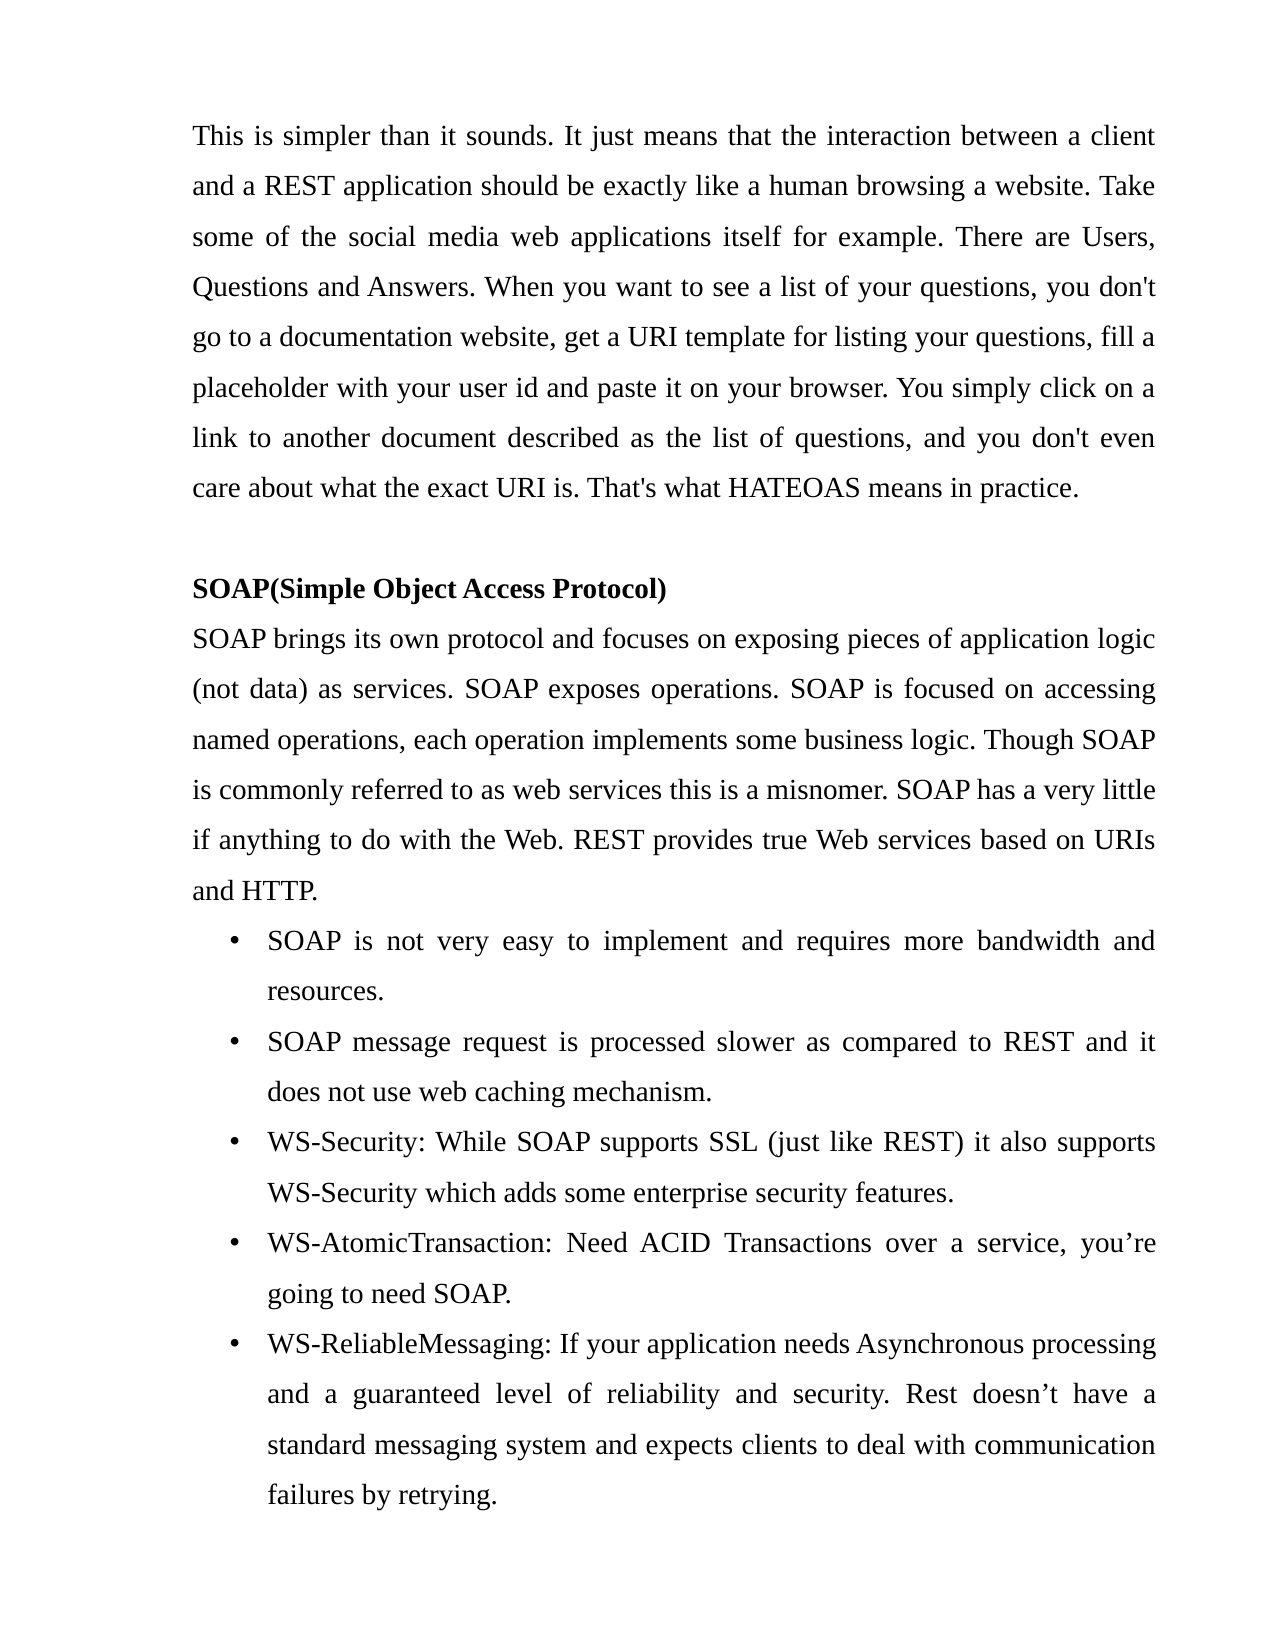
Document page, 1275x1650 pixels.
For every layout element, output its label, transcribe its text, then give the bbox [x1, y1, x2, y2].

text SOAP brings its own protocol and focuses on exposing pieces of application logic (not data) as services. SOAP exposes operations. SOAP is focused on accessing named operations, each operation implements some business logic. Though SOAP is commonly referred to as web services this is a misnomer. SOAP has a very little if anything to do with the Web. REST provides true Web services based on URIs and HTTP. [192, 621, 1157, 906]
text This is simpler than it sounds. It just means that the interaction between a client and a REST application should be exactly like a human browsing a website. Take some of the social media web applications itself for example. There are Users, Questions and Answers. When you want to see a list of your questions, you don't go to a documentation website, get a URI template for listing your questions, fill a placeholder with your user id and paste it on your browser. You simply click on a link to another document described as the list of questions, and you don't even care about what the exact URI is. That's what HATEOAS means in practice. [192, 118, 1157, 504]
list WS-Security: While SOAP supports SSL (just like REST) it also supports WS-Security which adds some enterprise security features. [229, 1124, 1157, 1208]
text SOAP(Simple Object Access Protocol) [192, 571, 1157, 604]
list WS-AtomicTransaction: Need ACID Transactions over a service, you’re going to need SOAP. [229, 1225, 1157, 1309]
list WS-ReliableMessaging: If your application needs Asynchronous processing and a guaranteed level of reliability and security. Rest doesn’t have a standard messaging system and expects clients to deal with communication failures by retrying. [229, 1326, 1157, 1511]
list SOAP message request is processed slower as compared to REST and it does not use web caching mechanism. [229, 1024, 1157, 1108]
list SOAP is not very easy to implement and requires more bandwidth and resources. [229, 923, 1157, 1007]
